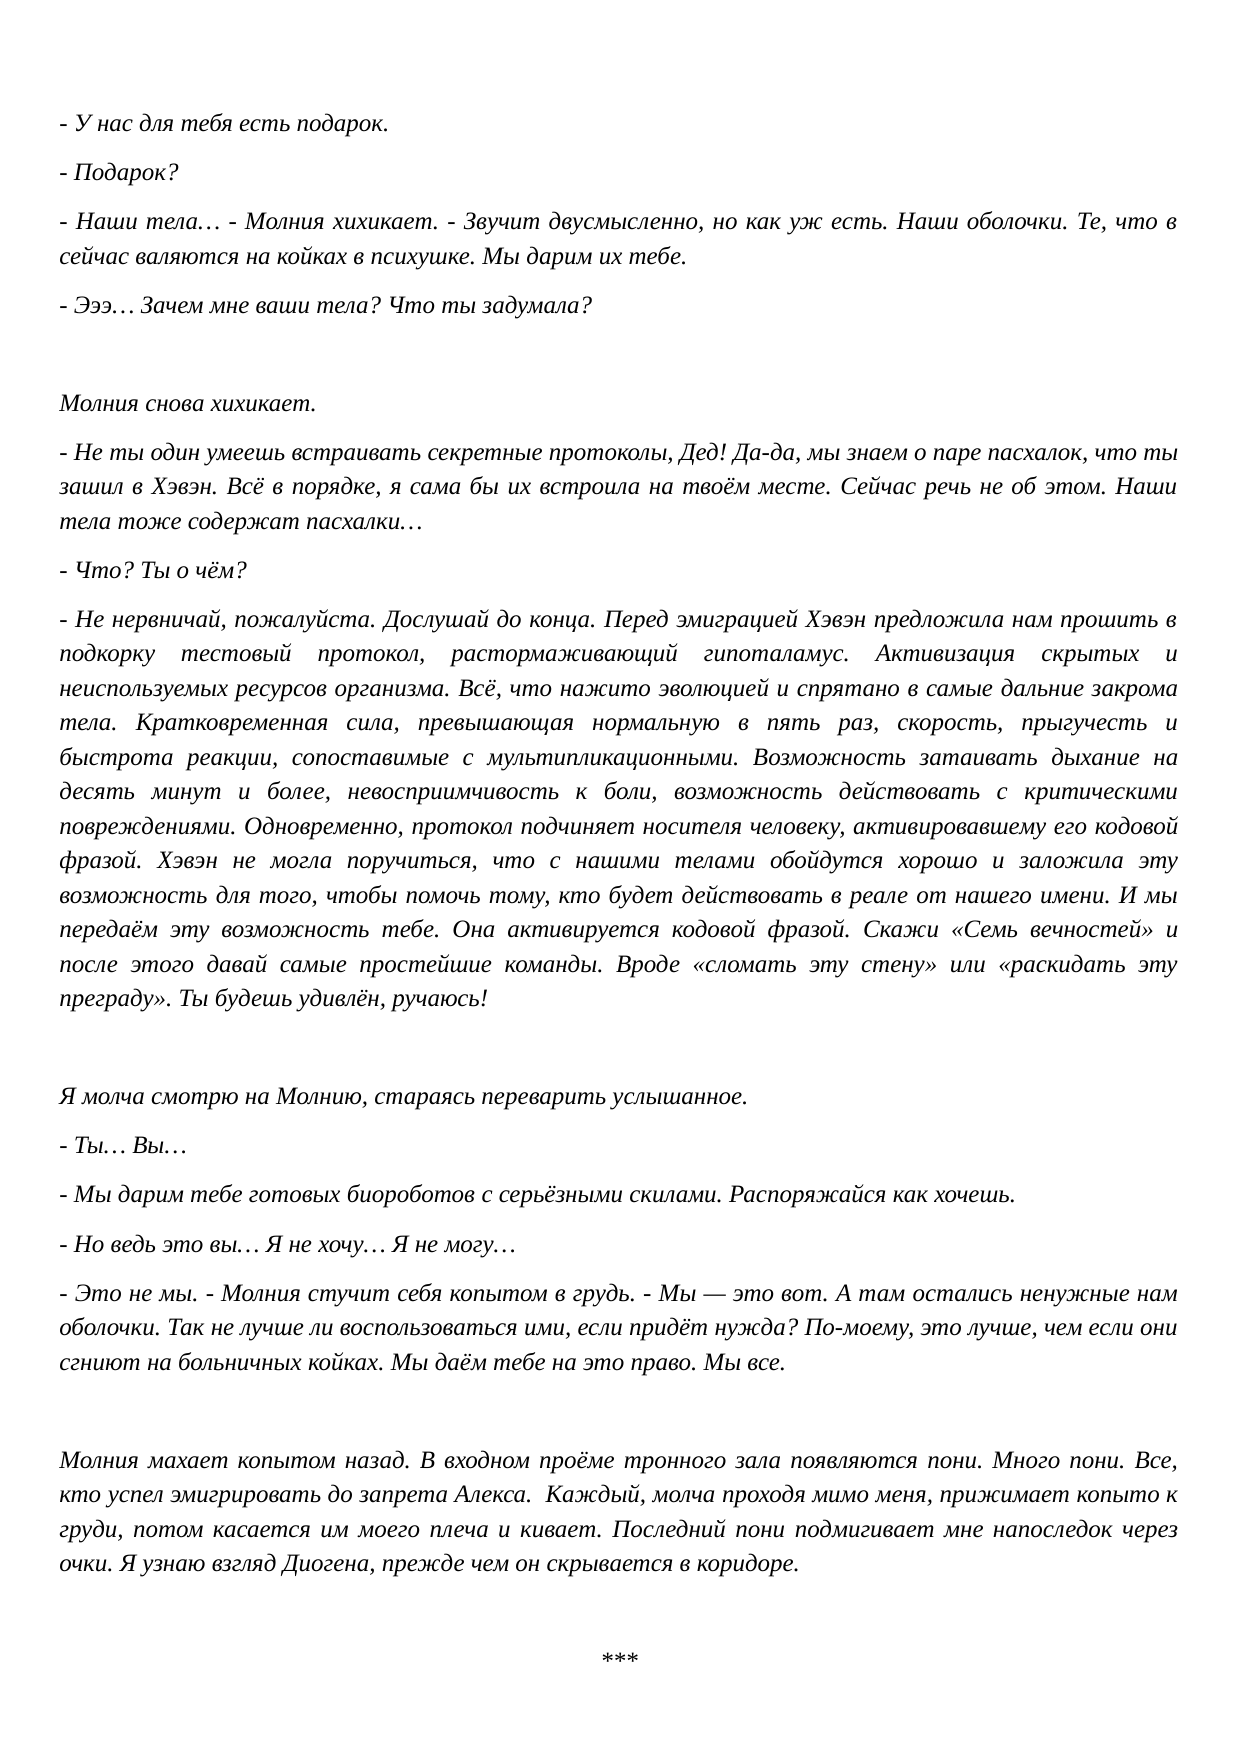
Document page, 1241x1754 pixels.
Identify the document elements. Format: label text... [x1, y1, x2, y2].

text Молния снова хихикает. [59, 388, 1181, 417]
text - Это не мы. - Молния стучит себя копытом в грудь. - Мы — это вот. А там остались ненужные нам оболочки. Так не лучше ли воспользоваться ими, если придёт нужда? По-моему, это лучше, чем если они сгниют на больничных койках. Мы даём тебе на это право. Мы все. [59, 1278, 1181, 1375]
text - Но ведь это вы… Я не хочу… Я не могу… [59, 1229, 1181, 1257]
text - Не нервничай, пожалуйста. Дослушай до конца. Перед эмиграцией Хэвэн предложила нам прошить в подкорку тестовый протокол, растормаживающий гипоталамус. Активизация скрытых и неиспользуемых ресурсов организма. Всё, что нажито эволюцией и спрятано в самые дальние закрома тела. Кратковременная сила, превышающая нормальную в пять раз, скорость, прыгучесть и быстрота реакции, сопоставимые с мультипликационными. Возможность затаивать дыхание на десять минут и более, невосприимчивость к боли, возможность действовать с критическими повреждениями. Одновременно, протокол подчиняет носителя человеку, активировавшему его кодовой фразой. Хэвэн не могла поручиться, что с нашими телами обойдутся хорошо и заложила эту возможность для того, чтобы помочь тому, кто будет действовать в реале от нашего имени. И мы передаём эту возможность тебе. Она активируется кодовой фразой. Скажи «Семь вечностей» и после этого давай самые простейшие команды. Вроде «сломать эту стену» или «раскидать эту преграду». Ты будешь удивлён, ручаюсь! [59, 604, 1181, 1012]
text - Мы дарим тебе готовых биороботов с серьёзными скилами. Распоряжайся как хочешь. [59, 1179, 1181, 1208]
text - Не ты один умеешь встраивать секретные протоколы, Дед! Да-да, мы знаем о паре пасхалок, что ты зашил в Хэвэн. Всё в порядке, я сама бы их встроила на твоём месте. Сейчас речь не об этом. Наши тела тоже содержат пасхалки… [59, 437, 1181, 535]
text - Подарок? [59, 157, 1181, 186]
text - Наши тела… - Молния хихикает. - Звучит двусмысленно, но как уж есть. Наши оболочки. Те, что в сейчас валяются на койках в психушке. Мы дарим их тебе. [59, 206, 1181, 269]
text *** [59, 1646, 1181, 1675]
text - У нас для тебя есть подарок. [59, 108, 1181, 137]
text - Что? Ты о чём? [59, 555, 1181, 584]
text - Эээ… Зачем мне ваши тела? Что ты задумала? [59, 290, 1181, 318]
text Я молча смотрю на Молнию, стараясь переварить услышанное. [59, 1081, 1181, 1110]
text Молния махает копытом назад. В входном проёме тронного зала появляются пони. Много пони. Все, кто успел эмигрировать до запрета Алекса. Каждый, молча проходя мимо меня, прижимает копыто к груди, потом касается им моего плеча и кивает. Последний пони подмигивает мне напоследок через очки. Я узнаю взгляд Диогена, прежде чем он скрывается в коридоре. [59, 1445, 1181, 1577]
text - Ты… Вы… [59, 1131, 1181, 1159]
